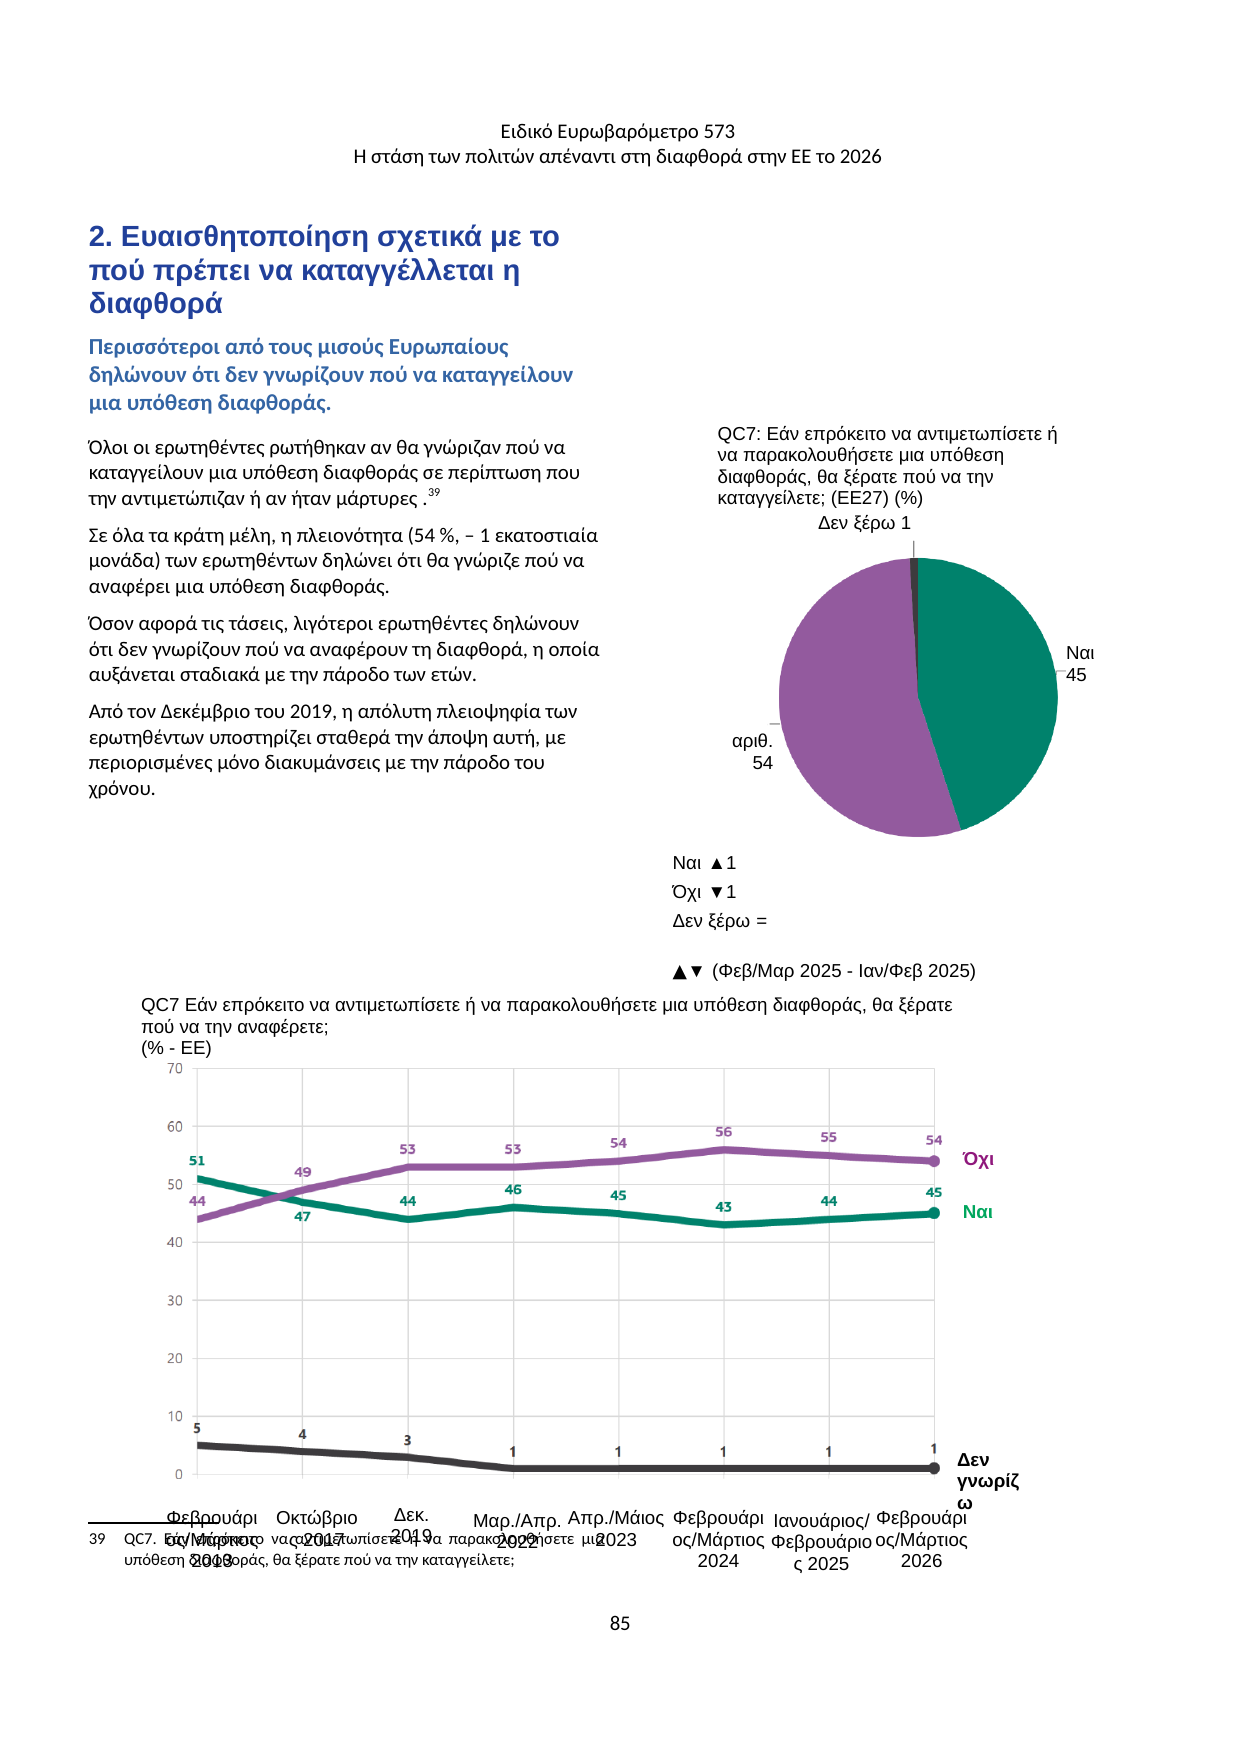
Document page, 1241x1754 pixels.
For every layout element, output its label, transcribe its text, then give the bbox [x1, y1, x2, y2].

text Σε όλα τα κράτη μέλη, η πλειονότητα (54 %, – 1 εκατοστιαία μονάδα) των ερωτηθέντων δηλώνει ότι θα γνώριζε πού να αναφέρει μια υπόθεση διαφθοράς. [88, 522, 605, 598]
text Από τον Δεκέμβριο του 2019, η απόλυτη πλειοψηφία των ερωτηθέντων υποστηρίζει σταθερά την άποψη αυτή, με περιορισμένες μόνο διακυμάνσεις με την πάροδο του χρόνου. [88, 698, 605, 800]
subtitle 2. Ευαισθητοποίηση σχετικά με το πού πρέπει να καταγγέλλεται η διαφθορά [88, 219, 605, 320]
text Όσον αφορά τις τάσεις, λιγότεροι ερωτηθέντες δηλώνουν ότι δεν γνωρίζουν πού να αναφέρουν τη διαφθορά, η οποία αυξάνεται σταδιακά με την πάροδο των ετών. [88, 610, 605, 687]
text Όλοι οι ερωτηθέντες ρωτήθηκαν αν θα γνώριζαν πού να καταγγείλουν μια υπόθεση διαφθοράς σε περίπτωση που την αντιμετώπιζαν ή αν ήταν μάρτυρες . [88, 434, 605, 510]
text Περισσότεροι από τους μισούς Ευρωπαίους δηλώνουν ότι δεν γνωρίζουν πού να καταγγείλουν μια υπόθεση διαφθοράς. [88, 332, 605, 416]
picture [767, 540, 1066, 839]
picture [148, 1045, 949, 1479]
text QC7. Εάν επρόκειτο να αντιμετωπίσετε ή να παρακολουθήσετε μια υπόθεση διαφθοράς, θα ξέρατε πού να την καταγγείλετε; [88, 1529, 605, 1569]
